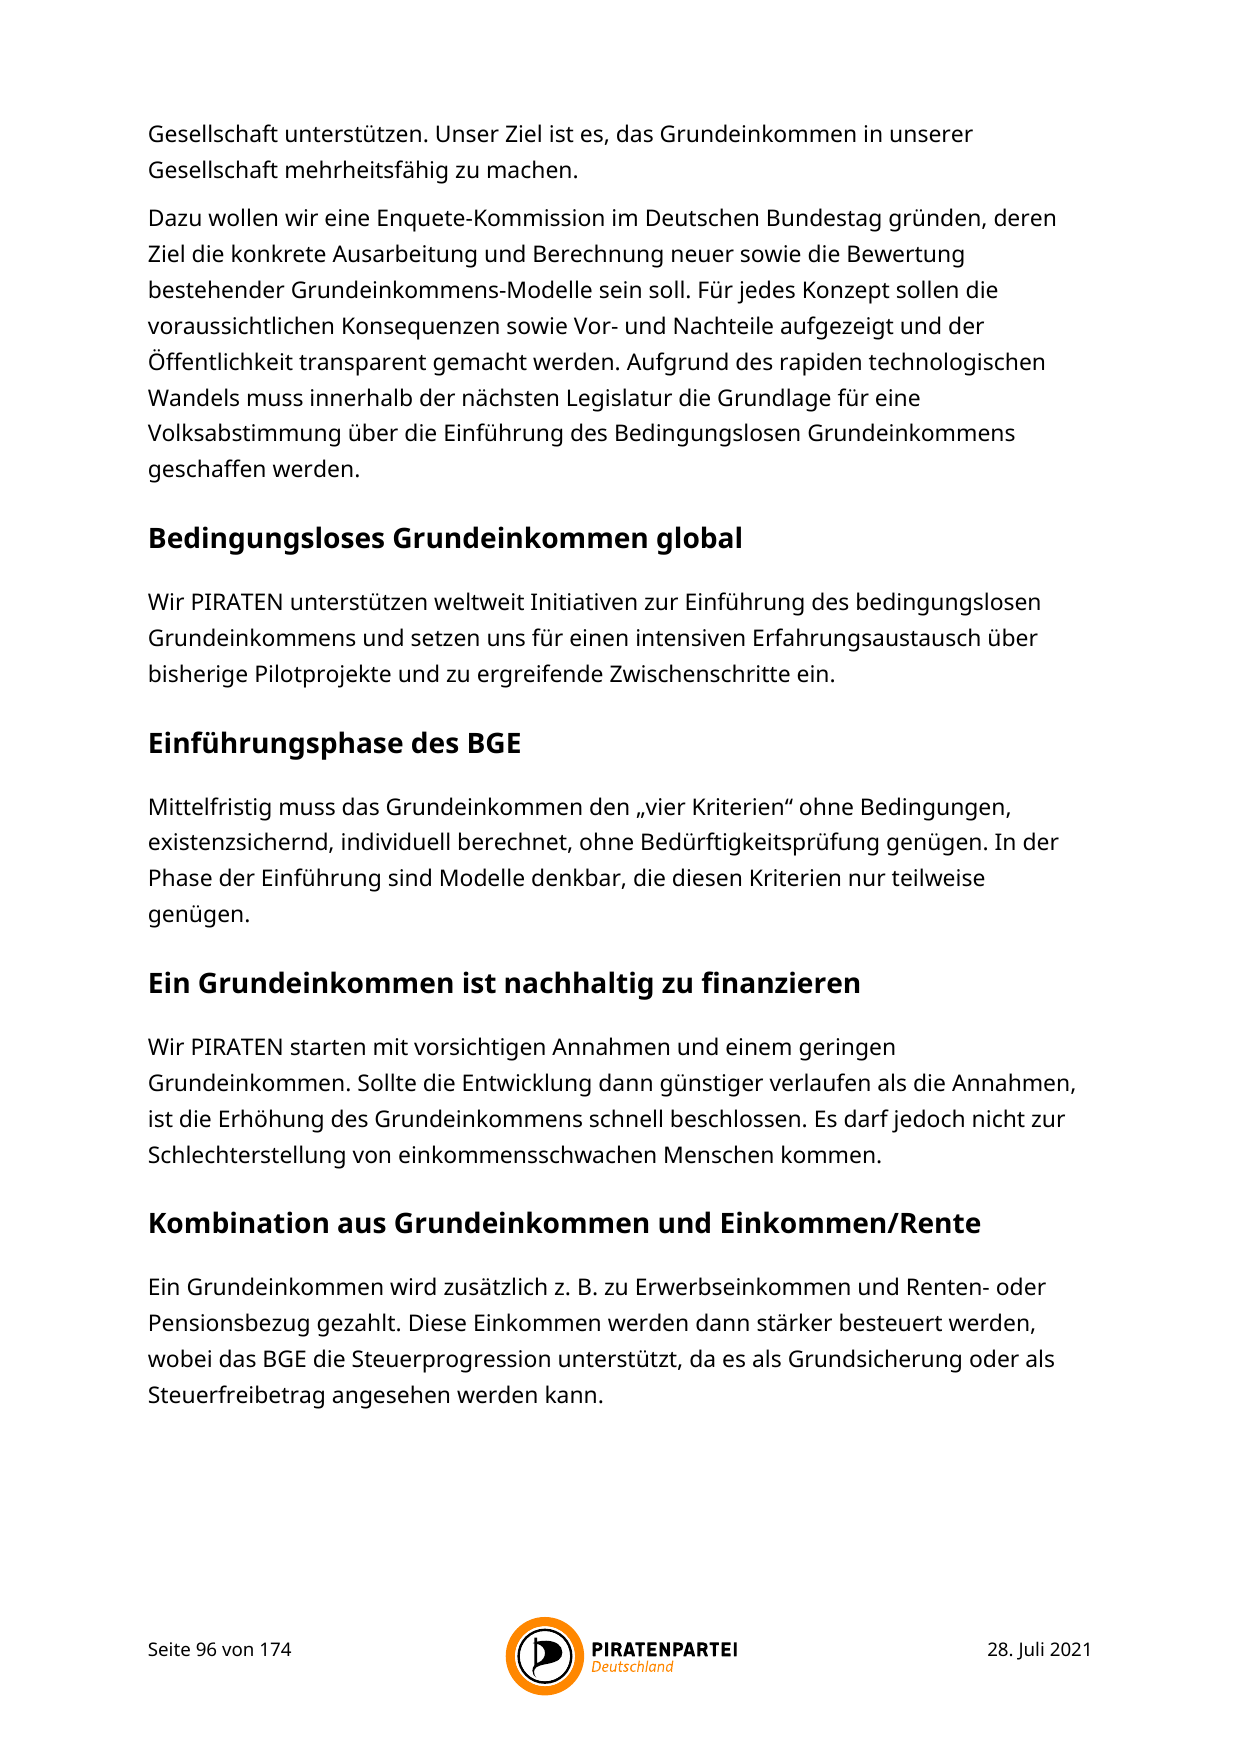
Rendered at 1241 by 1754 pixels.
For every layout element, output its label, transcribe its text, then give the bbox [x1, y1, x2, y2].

subtitle Bedingungsloses Grundeinkommen global [148, 518, 1093, 557]
text Mittelfristig muss das Grundeinkommen den „vier Kriterien“ ohne Bedingungen, existenzsichernd, individuell berechnet, ohne Bedürftigkeitsprüfung genügen. In der Phase der Einführung sind Modelle denkbar, die diesen Kriterien nur teilweise genügen. [148, 790, 1093, 929]
subtitle Ein Grundeinkommen ist nachhaltig zu finanzieren [148, 963, 1093, 1002]
text Wir PIRATEN starten mit vorsichtigen Annahmen und einem geringen Grundeinkommen. Sollte die Entwicklung dann günstiger verlaufen als die Annahmen, ist die Erhöhung des Grundeinkommens schnell beschlossen. Es darf jedoch nicht zur Schlechterstellung von einkommensschwachen Menschen kommen. [148, 1031, 1093, 1170]
subtitle Einführungsphase des BGE [148, 723, 1093, 761]
subtitle Kombination aus Grundeinkommen und Einkommen/Rente [148, 1204, 1093, 1242]
text Ein Grundeinkommen wird zusätzlich z. B. zu Erwerbseinkommen und Renten- oder Pensionsbezug gezahlt. Diese Einkommen werden dann stärker besteuert werden, wobei das BGE die Steuerprogression unterstützt, da es als Grundsicherung oder als Steuerfreibetrag angesehen werden kann. [148, 1271, 1093, 1410]
text Dazu wollen wir eine Enquete-Kommission im Deutschen Bundestag gründen, deren Ziel die konkrete Ausarbeitung und Berechnung neuer sowie die Bewertung bestehender Grundeinkommens-Modelle sein soll. Für jedes Konzept sollen die voraussichtlichen Konsequenzen sowie Vor- und Nachteile aufgezeigt und der Öffentlichkeit transparent gemacht werden. Aufgrund des rapiden technologischen Wandels muss innerhalb der nächsten Legislatur die Grundlage für eine Volksabstimmung über die Einführung des Bedingungslosen Grundeinkommens geschaffen werden. [148, 202, 1093, 484]
text Gesellschaft unterstützen. Unser Ziel ist es, das Grundeinkommen in unserer Gesellschaft mehrheitsfähig zu machen. [148, 118, 1093, 185]
text Wir PIRATEN unterstützen weltweit Initiativen zur Einführung des bedingungslosen Grundeinkommens und setzen uns für einen intensiven Erfahrungsaustausch über bisherige Pilotprojekte und zu ergreifende Zwischenschritte ein. [148, 586, 1093, 689]
